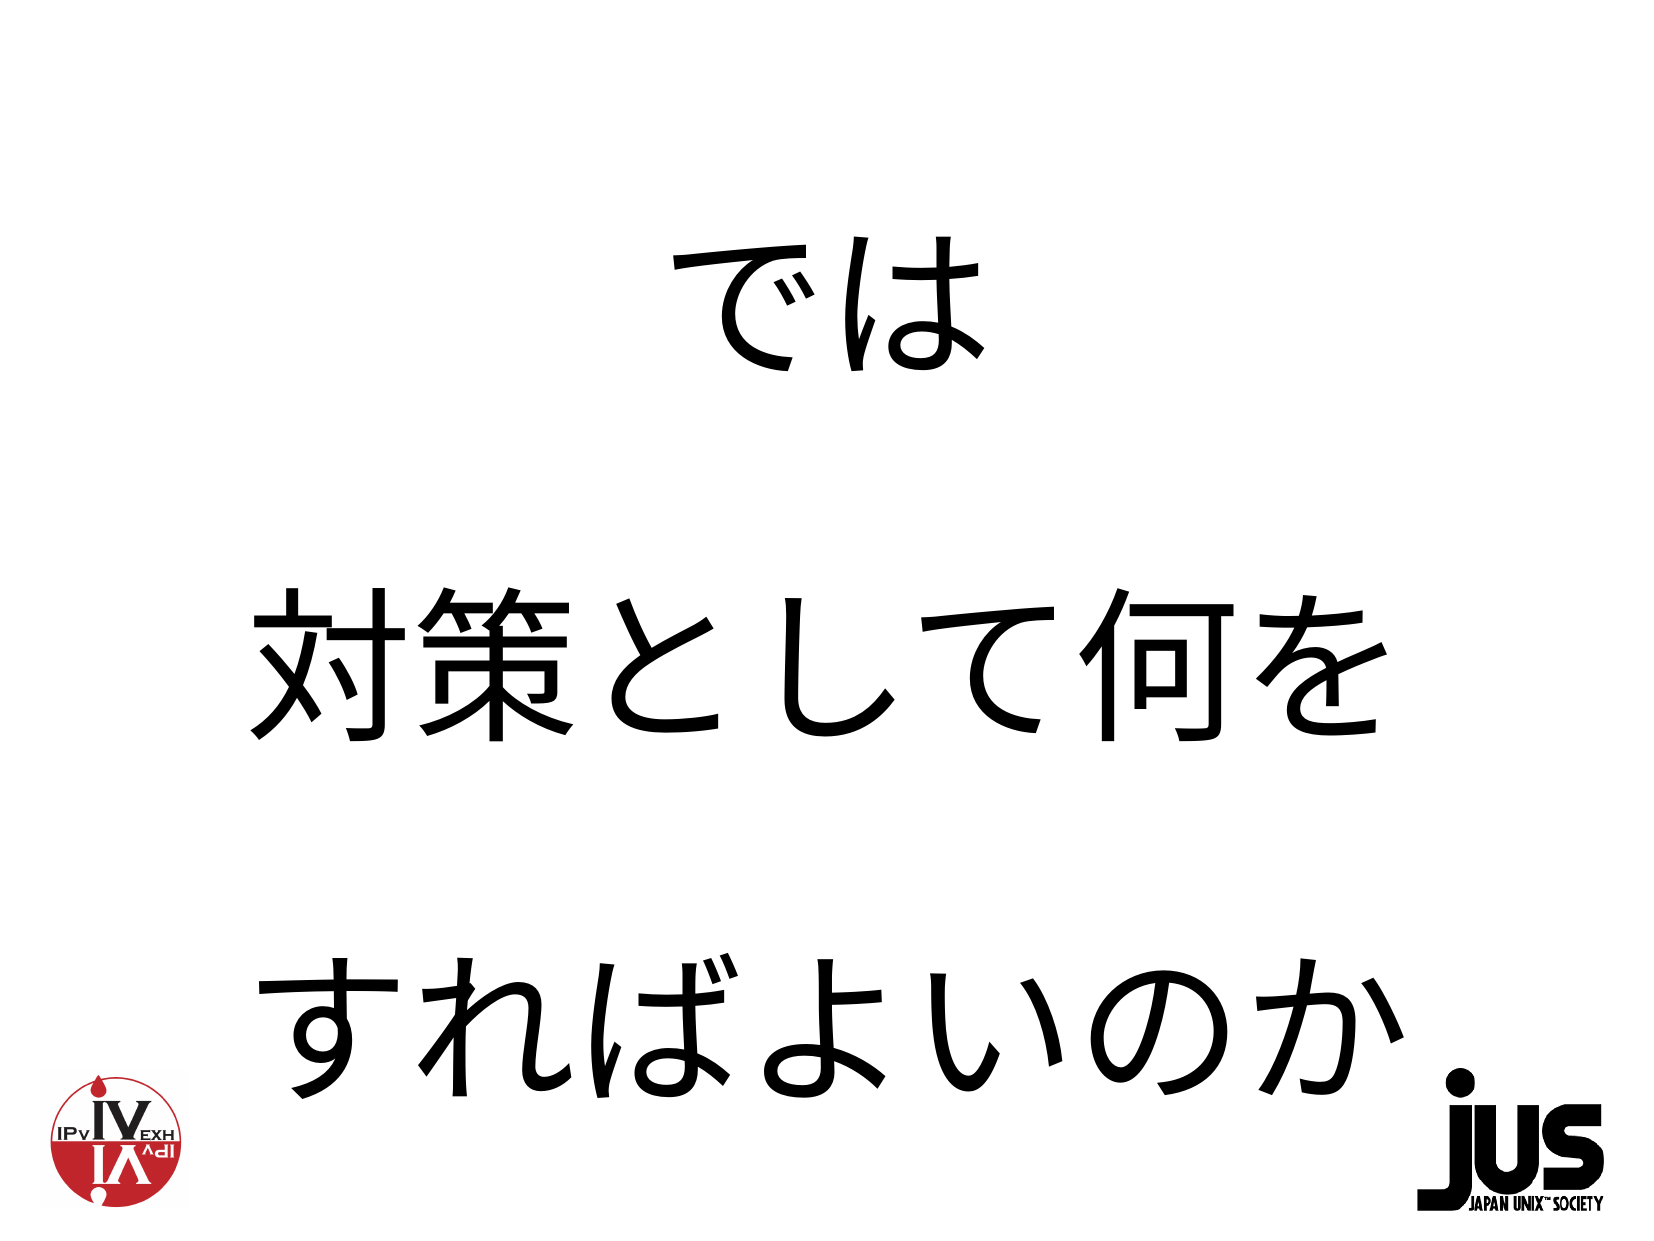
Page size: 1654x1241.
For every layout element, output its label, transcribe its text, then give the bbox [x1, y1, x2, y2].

picture [41, 1068, 190, 1210]
subtitle では 対策として何を すればよいのか [82, 88, 1571, 1102]
picture [1417, 1068, 1604, 1211]
